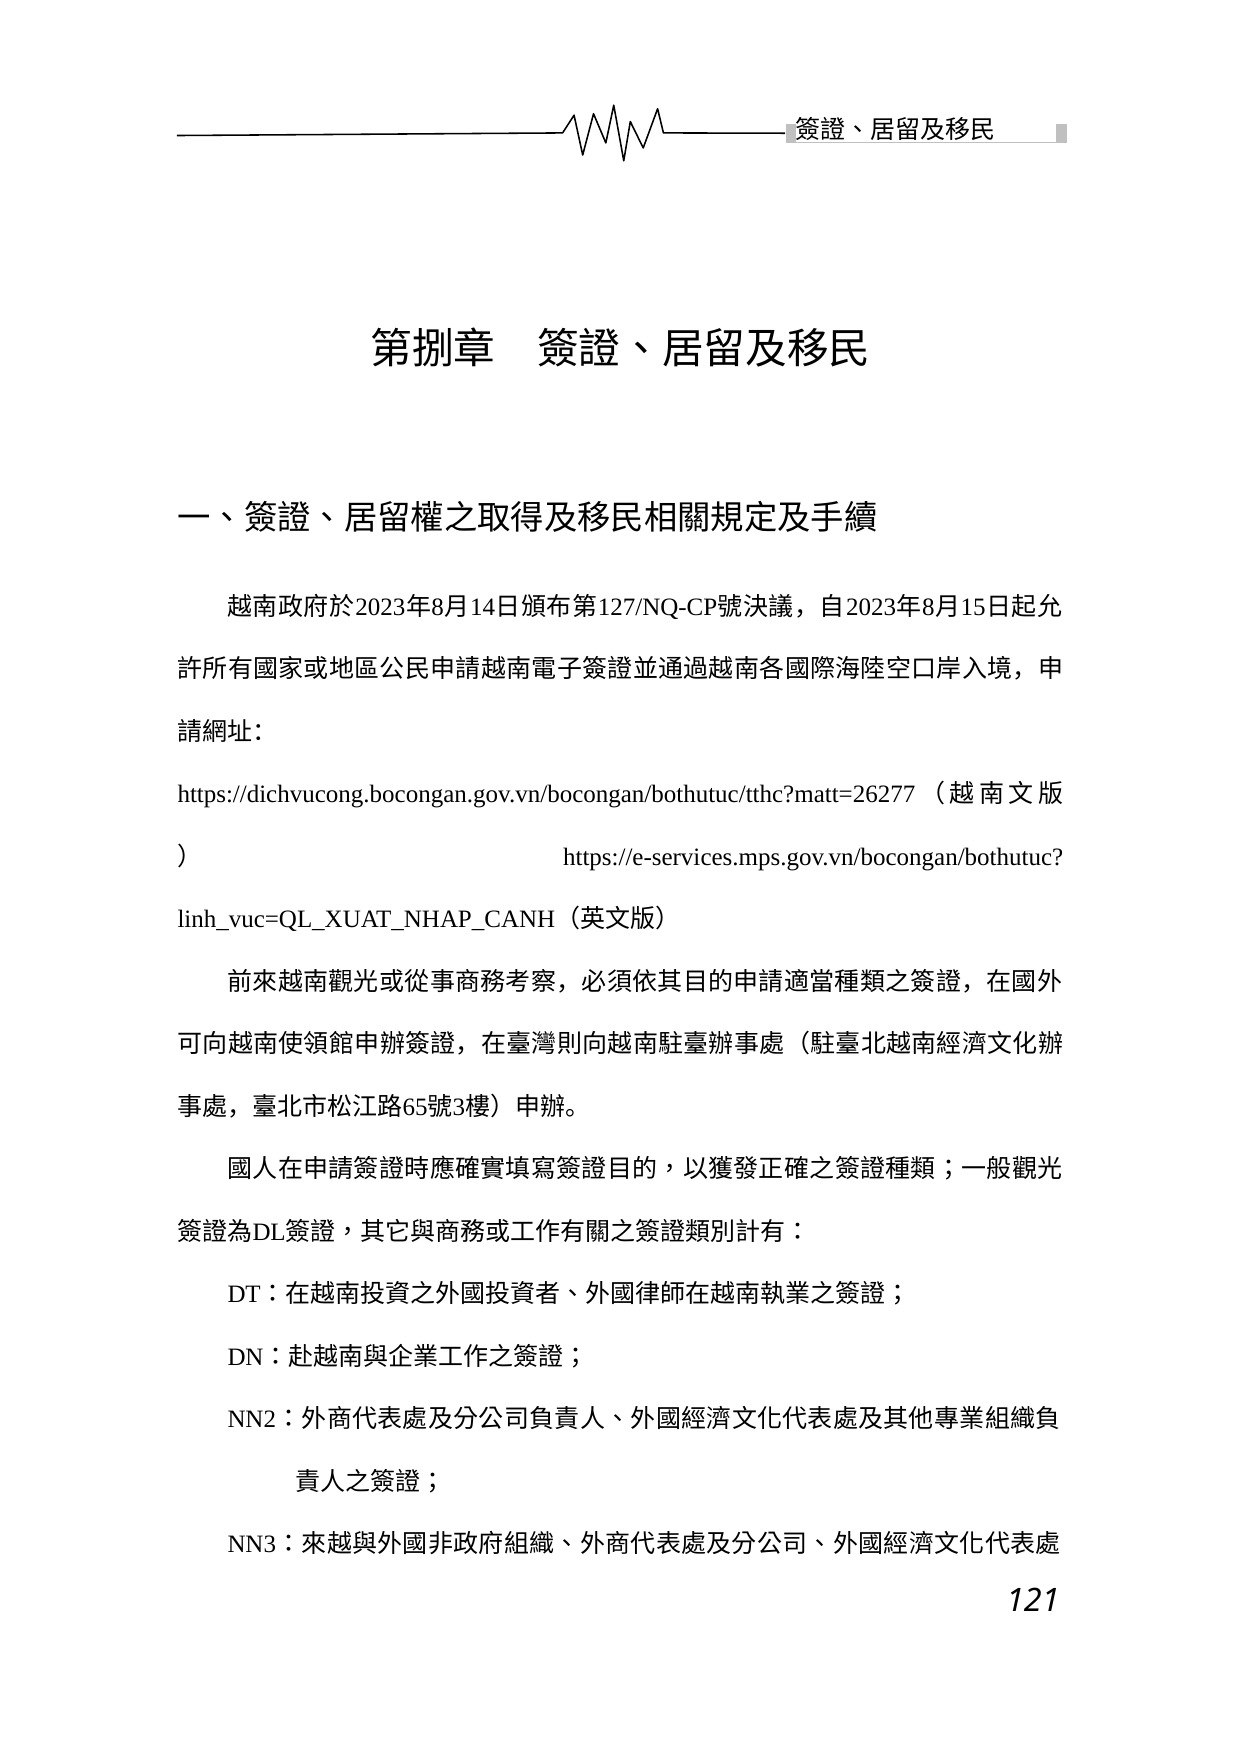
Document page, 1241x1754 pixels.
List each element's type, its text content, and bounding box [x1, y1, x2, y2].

text 第捌章 簽證、居留及移民 [177, 304, 1063, 366]
text DN：赴越南與企業工作之簽證； [177, 1313, 1063, 1375]
text 前來越南觀光或從事商務考察，必須依其目的申請適當種類之簽證，在國外可向越南使領館申辦簽證，在臺灣則向越南駐臺辦事處（駐臺北越南經濟文化辦事處，臺北市松江路65號3樓）申辦。 [177, 938, 1063, 1125]
text NN3：來越與外國非政府組織、外商代表處及分公司、外國經濟文化代表處 [227, 1500, 1063, 1563]
text DT：在越南投資之外國投資者、外國律師在越南執業之簽證； [177, 1250, 1063, 1313]
text https://dichvucong.bocongan.gov.vn/bocongan/bothutuc/tthc?matt=26277（越南文版）https://e-services.mps.gov.vn/bocongan/bothutuc?linh_vuc=QL_XUAT_NHAP_CANH（英文版） [177, 750, 1063, 938]
text 國人在申請簽證時應確實填寫簽證目的，以獲發正確之簽證種類；一般觀光簽證為DL簽證，其它與商務或工作有關之簽證類別計有： [177, 1125, 1063, 1250]
text 越南政府於2023年8月14日頒布第127/NQ-CP號決議，自2023年8月15日起允許所有國家或地區公民申請越南電子簽證並通過越南各國際海陸空口岸入境，申請網址： [177, 563, 1063, 750]
text NN2：外商代表處及分公司負責人、外國經濟文化代表處及其他專業組織負責人之簽證； [227, 1375, 1063, 1500]
text 一、簽證、居留權之取得及移民相關規定及手續 [177, 473, 1063, 536]
